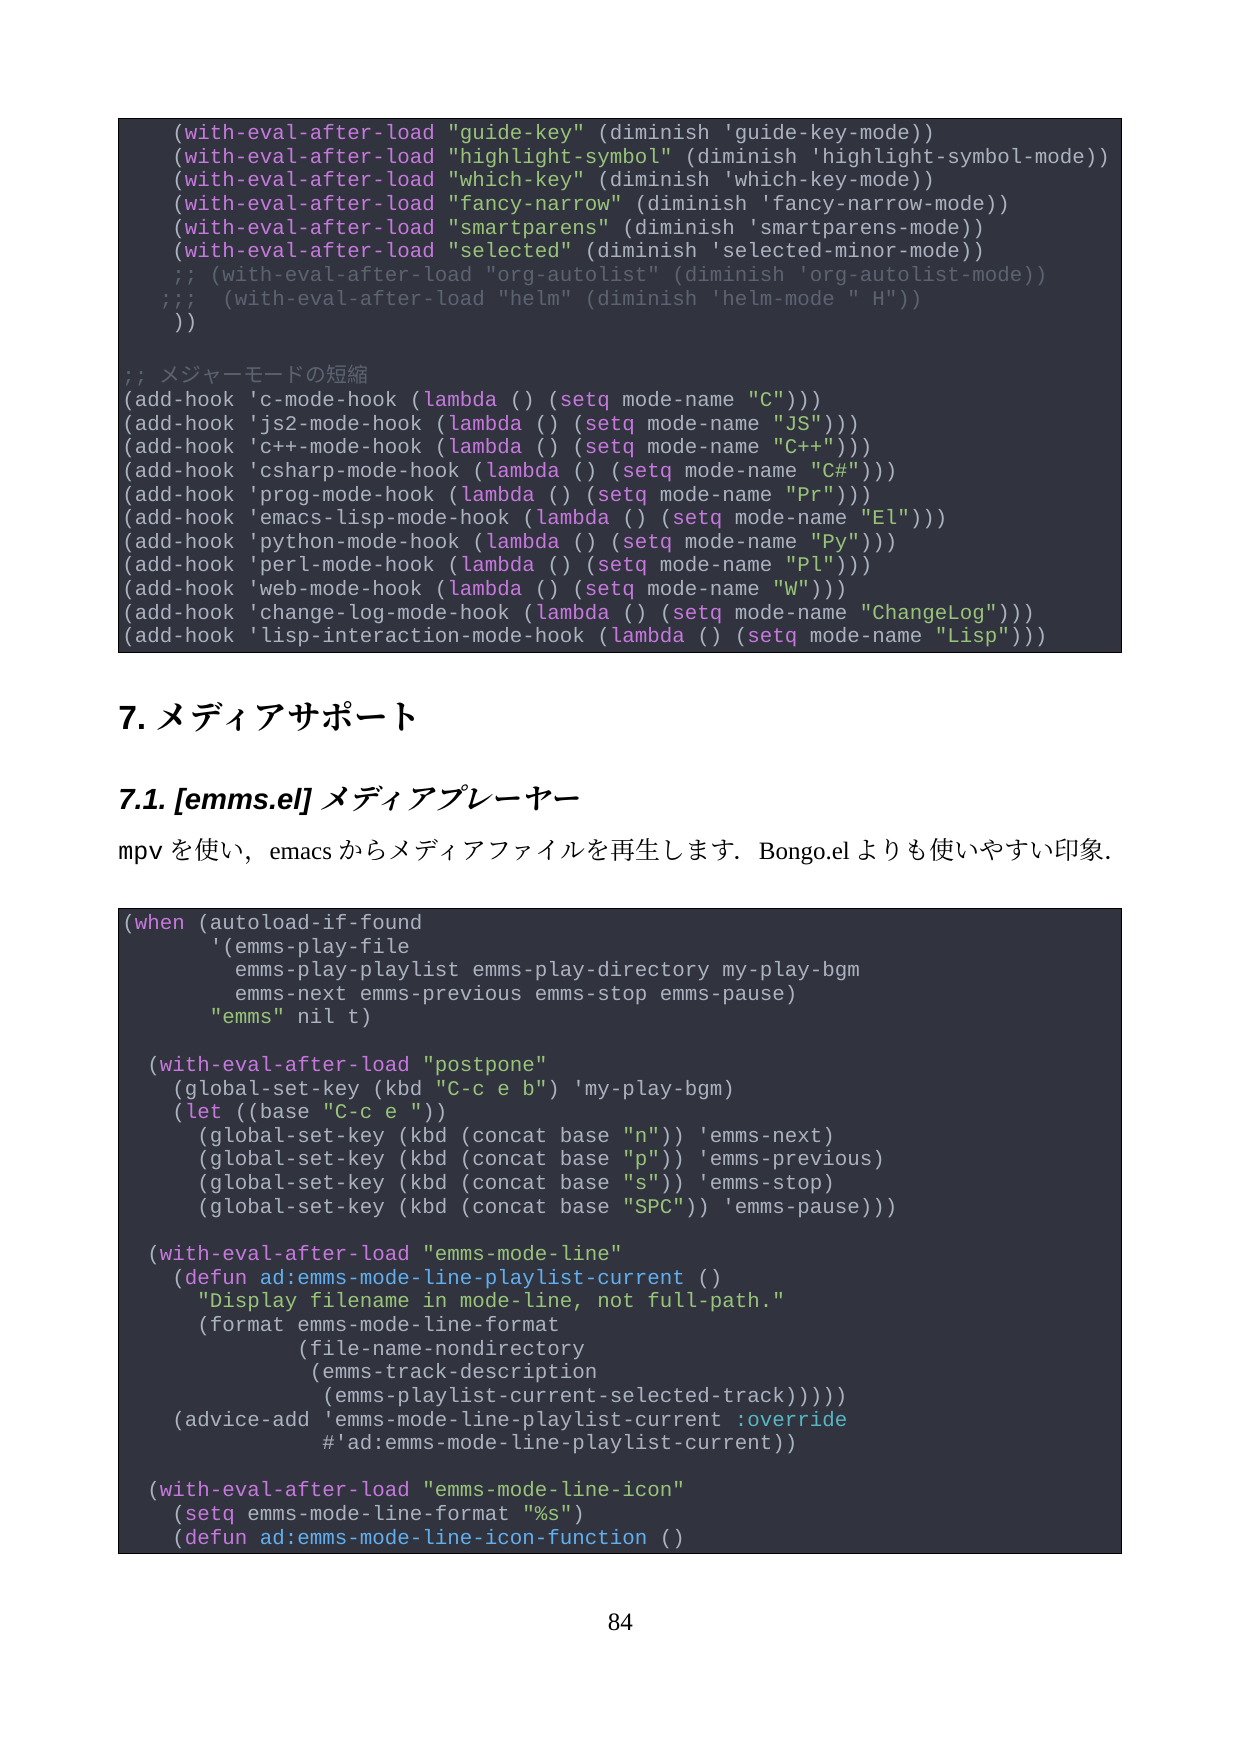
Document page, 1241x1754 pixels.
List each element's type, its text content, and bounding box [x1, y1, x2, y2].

text (with-eval-after-load "postpone" [119, 1050, 1121, 1073]
text (with-eval-after-load "which-key" (diminish 'which-key-mode)) [119, 165, 1121, 189]
text "Display filename in mode-line, not full-path." [119, 1286, 1121, 1310]
text (with-eval-after-load "highlight-symbol" (diminish 'highlight-symbol-mode)) [119, 142, 1121, 165]
text (when (autoload-if-found [119, 909, 1121, 932]
text (emms-track-description [119, 1357, 1121, 1381]
text (add-hook 'web-mode-hook (lambda () (setq mode-name "W"))) [119, 574, 1121, 598]
text (setq emms-mode-line-format "%s") [119, 1499, 1121, 1523]
text (global-set-key (kbd (concat base "s")) 'emms-stop) [119, 1168, 1121, 1192]
text ;; メジャーモードの短縮 [119, 354, 1121, 385]
text "emms" nil t) [119, 1003, 1121, 1026]
text (with-eval-after-load "selected" (diminish 'selected-minor-mode)) [119, 236, 1121, 260]
text (add-hook 'emacs-lisp-mode-hook (lambda () (setq mode-name "El"))) [119, 503, 1121, 527]
text #'ad:emms-mode-line-playlist-current)) [119, 1428, 1121, 1452]
text (defun ad:emms-mode-line-playlist-current () [119, 1263, 1121, 1286]
text (add-hook 'c-mode-hook (lambda () (setq mode-name "C"))) [119, 385, 1121, 409]
text (add-hook 'csharp-mode-hook (lambda () (setq mode-name "C#"))) [119, 456, 1121, 479]
text (with-eval-after-load "guide-key" (diminish 'guide-key-mode)) [119, 119, 1121, 142]
text ;;; (with-eval-after-load "helm" (diminish 'helm-mode " H")) [119, 284, 1121, 307]
text (global-set-key (kbd (concat base "SPC")) 'emms-pause))) [119, 1192, 1121, 1215]
text emms-play-playlist emms-play-directory my-play-bgm [119, 955, 1121, 979]
text (global-set-key (kbd (concat base "n")) 'emms-next) [119, 1121, 1121, 1144]
text ;; (with-eval-after-load "org-autolist" (diminish 'org-autolist-mode)) [119, 260, 1121, 284]
subtitle メディアサポート [118, 690, 1122, 739]
text (with-eval-after-load "emms-mode-line-icon" [119, 1476, 1121, 1499]
text (with-eval-after-load "fancy-narrow" (diminish 'fancy-narrow-mode)) [119, 189, 1121, 213]
text (add-hook 'perl-mode-hook (lambda () (setq mode-name "Pl"))) [119, 551, 1121, 574]
text (with-eval-after-load "smartparens" (diminish 'smartparens-mode)) [119, 213, 1121, 236]
subtitle [emms.el] メディアプレーヤー [118, 776, 1122, 818]
text )) [119, 307, 1121, 331]
text (add-hook 'change-log-mode-hook (lambda () (setq mode-name "ChangeLog"))) [119, 598, 1121, 621]
text (advice-add 'emms-mode-line-playlist-current :override [119, 1404, 1121, 1428]
text (let ((base "C-c e ")) [119, 1097, 1121, 1121]
text (add-hook 'c++-mode-hook (lambda () (setq mode-name "C++"))) [119, 432, 1121, 456]
text (file-name-nondirectory [119, 1334, 1121, 1357]
text (global-set-key (kbd (concat base "p")) 'emms-previous) [119, 1144, 1121, 1168]
text emms-next emms-previous emms-stop emms-pause) [119, 979, 1121, 1003]
text '(emms-play-file [119, 932, 1121, 955]
text mpv を使い，emacs からメディアファイルを再生します．Bongo.elよりも使いやすい印象． [118, 831, 1122, 896]
text (format emms-mode-line-format [119, 1310, 1121, 1334]
text (add-hook 'lisp-interaction-mode-hook (lambda () (setq mode-name "Lisp"))) [119, 621, 1121, 652]
text (defun ad:emms-mode-line-icon-function () [119, 1523, 1121, 1553]
text (global-set-key (kbd "C-c e b") 'my-play-bgm) [119, 1073, 1121, 1097]
text (emms-playlist-current-selected-track))))) [119, 1381, 1121, 1404]
text (add-hook 'python-mode-hook (lambda () (setq mode-name "Py"))) [119, 527, 1121, 551]
text (add-hook 'js2-mode-hook (lambda () (setq mode-name "JS"))) [119, 409, 1121, 432]
text (with-eval-after-load "emms-mode-line" [119, 1239, 1121, 1263]
text (add-hook 'prog-mode-hook (lambda () (setq mode-name "Pr"))) [119, 479, 1121, 503]
